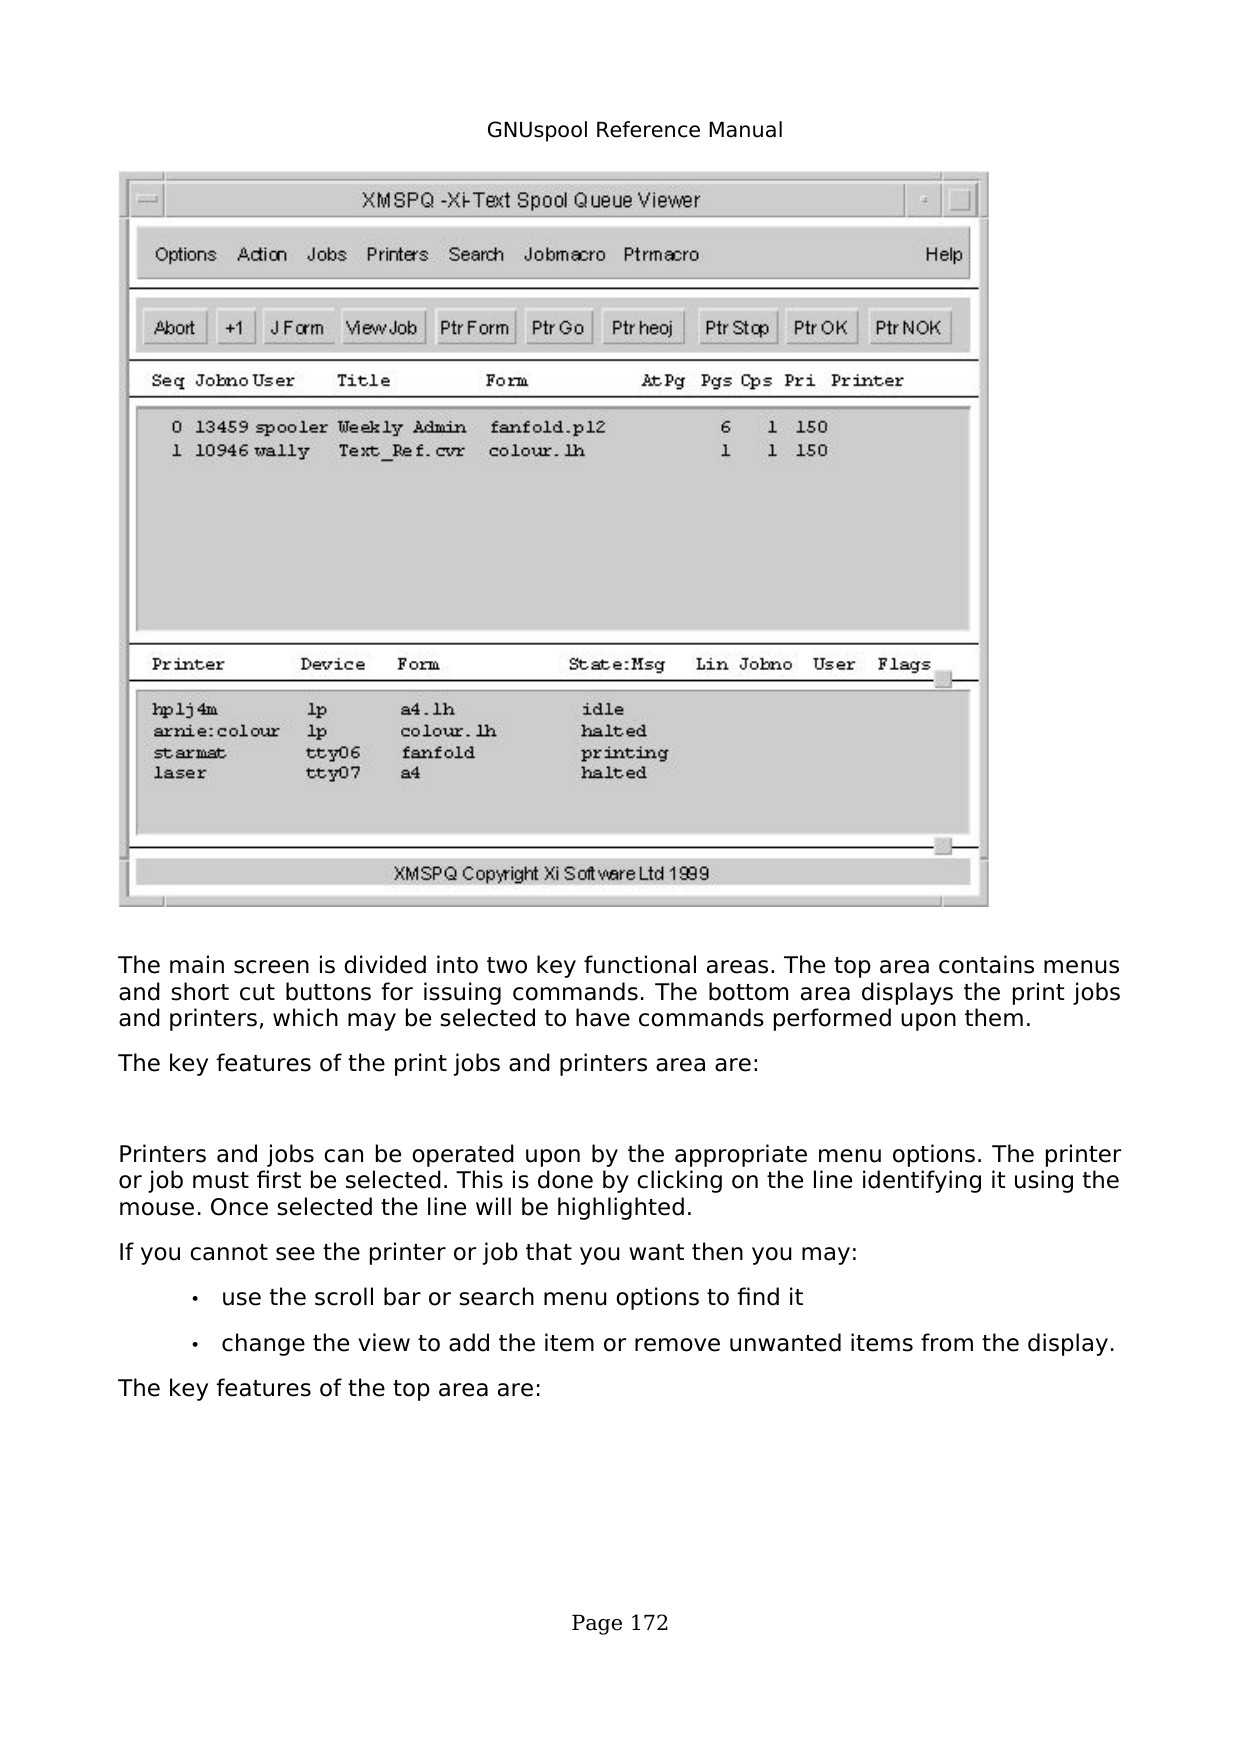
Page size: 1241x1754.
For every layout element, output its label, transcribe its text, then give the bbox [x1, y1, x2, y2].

list use the scroll bar or search menu options to find it [192, 1284, 1122, 1311]
list change the view to add the item or remove unwanted items from the display. [192, 1330, 1122, 1356]
text The main screen is divided into two key functional areas. The top area contains menus and short cut buttons for issuing commands. The bottom area displays the print jobs and printers, which may be selected to have commands performed upon them. [118, 952, 1122, 1032]
text If you cannot see the printer or job that you want then you may: [118, 1239, 1122, 1266]
text The key features of the top area are: [118, 1375, 1122, 1402]
picture [118, 171, 989, 907]
text The key features of the print jobs and printers area are: [118, 1051, 1122, 1077]
text Printers and jobs can be operated upon by the appropriate menu options. The printer or job must first be selected. This is done by clicking on the line identifying it using the mouse. Once selected the line will be highlighted. [118, 1141, 1122, 1221]
